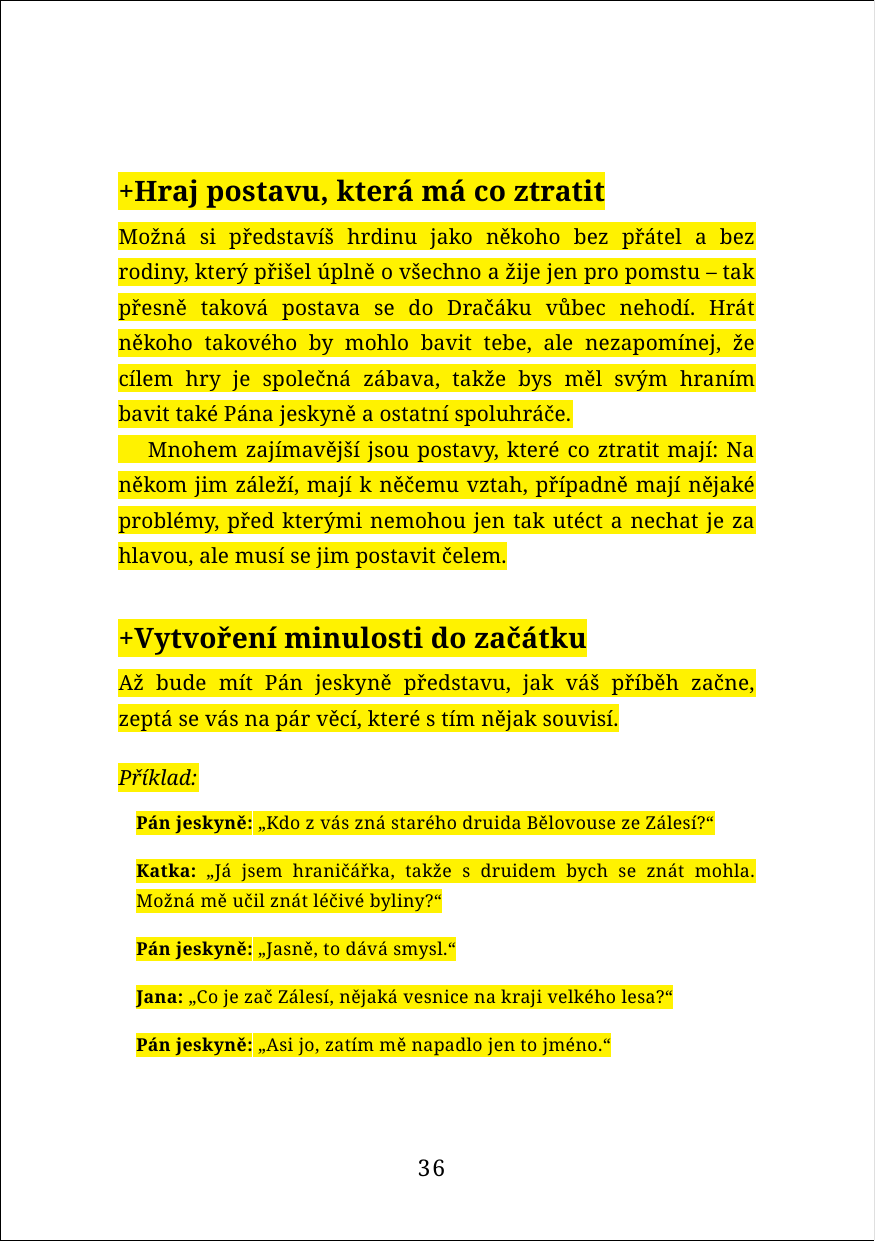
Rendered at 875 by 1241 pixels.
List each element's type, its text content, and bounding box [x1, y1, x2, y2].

text Katka: „Já jsem hraničářka, takže s druidem bych se znát mohla. Možná mě učil znát léčivé byliny?“ [136, 858, 756, 913]
text Pán jeskyně: „Asi jo, zatím mě napadlo jen to jméno.“ [136, 1032, 756, 1057]
subtitle +Vytvoření minulosti do začátku [118, 618, 756, 657]
text Možná si představíš hrdinu jako někoho bez přátel a bez rodiny, který přišel úplně o všechno a žije jen pro pomstu – tak přesně taková postava se do Dračáku vůbec nehodí. Hrát někoho takového by mohlo bavit tebe, ale nezapomínej, že cílem hry je společná zábava, takže bys měl svým hraním bavit také Pána jeskyně a ostatní spoluhráče. Mnohem zajímavější jsou postavy, které co ztratit mají: Na někom jim záleží, mají k něčemu vztah, případně mají nějaké problémy, před kterými nemohou jen tak utéct a nechat je za hlavou, ale musí se jim postavit čelem. [118, 222, 756, 570]
text Příklad: [118, 763, 756, 792]
text Pán jeskyně: „Kdo z vás zná starého druida Bělovouse ze Zálesí?“ [136, 811, 756, 835]
text Pán jeskyně: „Jasně, to dává smysl.“ [136, 937, 756, 961]
text Jana: „Co je zač Zálesí, nějaká vesnice na kraji velkého lesa?“ [136, 984, 756, 1009]
text Až bude mít Pán jeskyně představu, jak váš příběh začne, zeptá se vás na pár věcí, které s tím nějak souvisí. [118, 668, 756, 732]
subtitle +Hraj postavu, která má co ztratit [118, 172, 756, 210]
